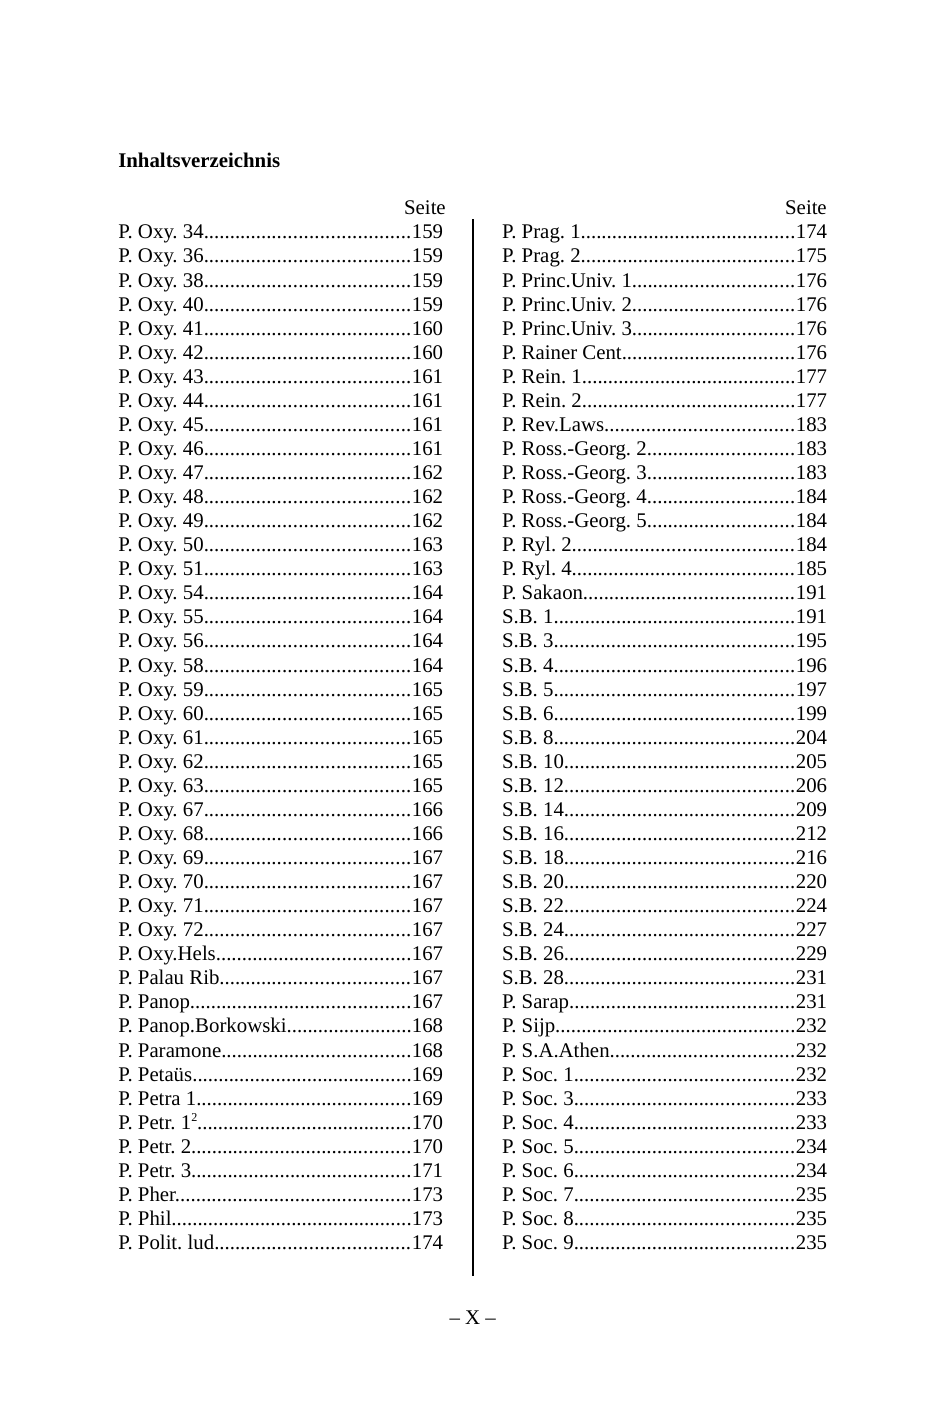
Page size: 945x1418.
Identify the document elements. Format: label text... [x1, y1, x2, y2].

text P. Oxy. 71 167 [118, 893, 443, 917]
text S.B. 16 212 [502, 821, 827, 845]
text P. Oxy. 34 159 [118, 219, 443, 243]
text P. Rein. 1 177 [502, 364, 827, 388]
text P. Oxy. 68 166 [118, 821, 443, 845]
text S.B. 10 205 [502, 749, 827, 773]
text P. Oxy. 59 165 [118, 677, 443, 701]
text P. Soc. 1 232 [502, 1062, 827, 1086]
text P. Ryl. 4 185 [502, 556, 827, 580]
text S.B. 6 199 [502, 701, 827, 725]
text S.B. 18 216 [502, 845, 827, 869]
text P. Polit. lud. 174 [118, 1230, 443, 1254]
text P. Oxy. 49 162 [118, 508, 443, 532]
text P. Rev.Laws 183 [502, 412, 827, 436]
text P. Princ.Univ. 1 176 [502, 267, 827, 292]
text P. Rainer Cent. 176 [502, 340, 827, 364]
text P. Oxy.Hels. 167 [118, 941, 443, 965]
text P. Oxy. 55 164 [118, 604, 443, 628]
text P. Sakaon 191 [502, 580, 827, 604]
text P. Oxy. 36 159 [118, 243, 443, 267]
text P. Petr. 3 171 [118, 1158, 443, 1182]
text P. Petra 1 169 [118, 1086, 443, 1110]
text P. Oxy. 46 161 [118, 436, 443, 460]
text S.B. 12 206 [502, 773, 827, 797]
text S.B. 5 197 [502, 677, 827, 701]
text P. Oxy. 48 162 [118, 484, 443, 508]
text P. Ross.-Georg. 2 183 [502, 436, 827, 460]
text S.B. 22 224 [502, 893, 827, 917]
text P. Panop. 167 [118, 989, 443, 1013]
text P. Soc. 7 235 [502, 1182, 827, 1206]
text P. Princ.Univ. 3 176 [502, 316, 827, 340]
text P. Oxy. 70 167 [118, 869, 443, 893]
text P. Ross.-Georg. 5 184 [502, 508, 827, 532]
text P. Oxy. 62 165 [118, 749, 443, 773]
text P. S.A.Athen. 232 [502, 1037, 827, 1062]
text P. Soc. 4 233 [502, 1110, 827, 1134]
text P. Petr. 2 170 [118, 1134, 443, 1158]
text P. Oxy. 72 167 [118, 917, 443, 941]
text P. Rein. 2 177 [502, 388, 827, 412]
text P. Sijp. 232 [502, 1013, 827, 1037]
text P. Soc. 8 235 [502, 1206, 827, 1230]
text S.B. 4 196 [502, 652, 827, 677]
text S.B. 28 231 [502, 965, 827, 989]
text P. Petaüs 169 [118, 1062, 443, 1086]
text P. Oxy. 60 165 [118, 701, 443, 725]
text P. Princ.Univ. 2 176 [502, 292, 827, 316]
text P. Petr. 12 170 [118, 1110, 443, 1134]
text P. Oxy. 58 164 [118, 652, 443, 677]
text P. Panop.Borkowski 168 [118, 1013, 443, 1037]
text P. Oxy. 67 166 [118, 797, 443, 821]
text P. Sarap. 231 [502, 989, 827, 1013]
text P. Oxy. 51 163 [118, 556, 443, 580]
text P. Oxy. 50 163 [118, 532, 443, 556]
text P. Soc. 3 233 [502, 1086, 827, 1110]
text P. Oxy. 38 159 [118, 267, 443, 292]
text P. Ross.-Georg. 3 183 [502, 460, 827, 484]
text P. Ryl. 2 184 [502, 532, 827, 556]
text P. Soc. 6 234 [502, 1158, 827, 1182]
text P. Oxy. 40 159 [118, 292, 443, 316]
text P. Palau Rib. 167 [118, 965, 443, 989]
text S.B. 14 209 [502, 797, 827, 821]
text P. Soc. 9 235 [502, 1230, 827, 1254]
text P. Ross.-Georg. 4 184 [502, 484, 827, 508]
text S.B. 1 191 [502, 604, 827, 628]
text S.B. 20 220 [502, 869, 827, 893]
text P. Oxy. 61 165 [118, 725, 443, 749]
text P. Pher. 173 [118, 1182, 443, 1206]
text P. Oxy. 42 160 [118, 340, 443, 364]
text P. Oxy. 56 164 [118, 628, 443, 652]
text P. Oxy. 63 165 [118, 773, 443, 797]
text P. Oxy. 41 160 [118, 316, 443, 340]
text S.B. 8 204 [502, 725, 827, 749]
text P. Oxy. 69 167 [118, 845, 443, 869]
text S.B. 3 195 [502, 628, 827, 652]
text P. Prag. 2 175 [502, 243, 827, 267]
text P. Oxy. 54 164 [118, 580, 443, 604]
text S.B. 26 229 [502, 941, 827, 965]
text S.B. 24 227 [502, 917, 827, 941]
text P. Phil. 173 [118, 1206, 443, 1230]
text P. Oxy. 44 161 [118, 388, 443, 412]
text P. Paramone 168 [118, 1037, 443, 1062]
text P. Oxy. 45 161 [118, 412, 443, 436]
text P. Soc. 5 234 [502, 1134, 827, 1158]
text P. Oxy. 47 162 [118, 460, 443, 484]
text P. Prag. 1 174 [502, 219, 827, 243]
text P. Oxy. 43 161 [118, 364, 443, 388]
